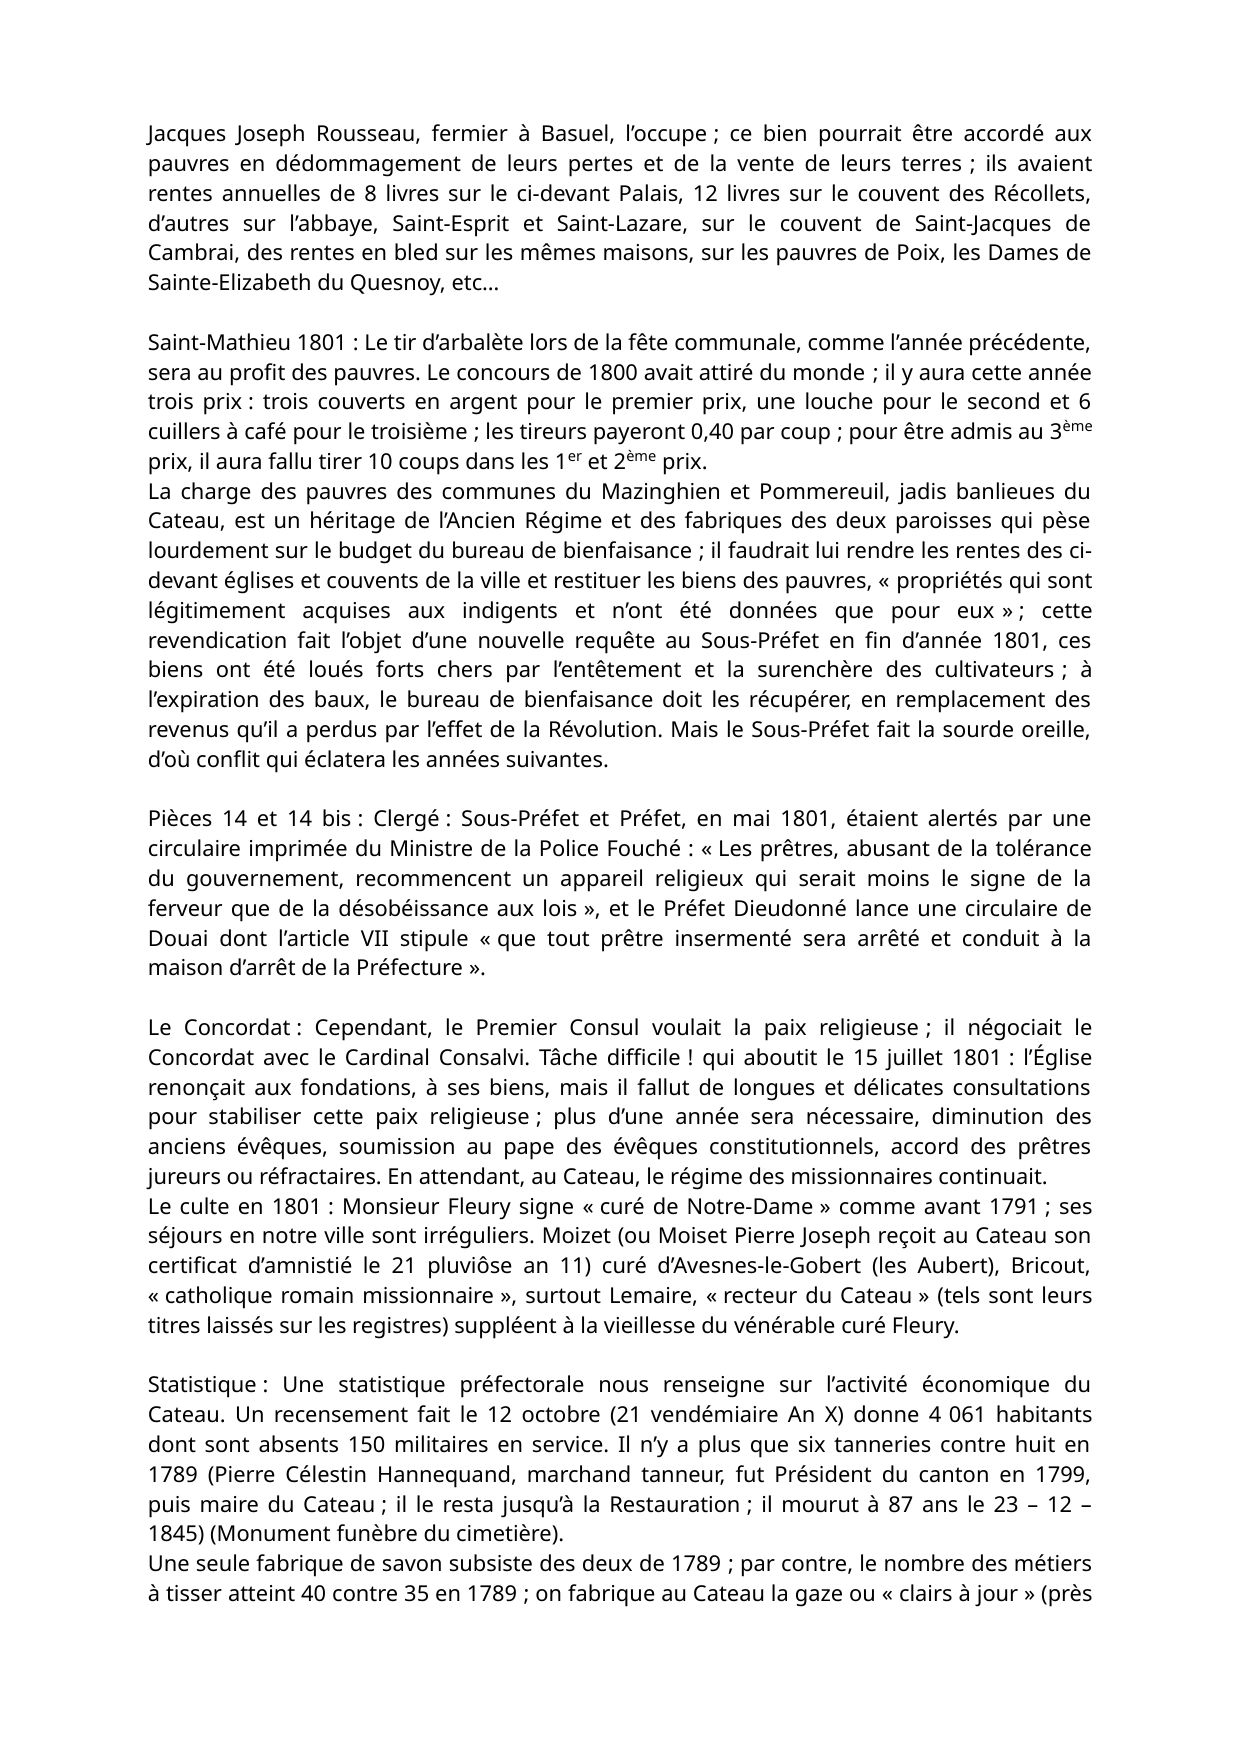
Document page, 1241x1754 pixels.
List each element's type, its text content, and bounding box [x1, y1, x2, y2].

text Le Concordat : Cependant, le Premier Consul voulait la paix religieuse ; il négociait le Concordat avec le Cardinal Consalvi. Tâche difficile ! qui aboutit le 15 juillet 1801 : l’Église renonçait aux fondations, à ses biens, mais il fallut de longues et délicates consultations pour stabiliser cette paix religieuse ; plus d’une année sera nécessaire, diminution des anciens évêques, soumission au pape des évêques constitutionnels, accord des prêtres jureurs ou réfractaires. En attendant, au Cateau, le régime des missionnaires continuait. [148, 1012, 1092, 1191]
text Une seule fabrique de savon subsiste des deux de 1789 ; par contre, le nombre des métiers à tisser atteint 40 contre 35 en 1789 ; on fabrique au Cateau la gaze ou « clairs à jour » (près [148, 1548, 1092, 1608]
text La charge des pauvres des communes du Mazinghien et Pommereuil, jadis banlieues du Cateau, est un héritage de l’Ancien Régime et des fabriques des deux paroisses qui pèse lourdement sur le budget du bureau de bienfaisance ; il faudrait lui rendre les rentes des ci-devant églises et couvents de la ville et restituer les biens des pauvres, « propriétés qui sont légitimement acquises aux indigents et n’ont été données que pour eux » ; cette revendication fait l’objet d’une nouvelle requête au Sous-Préfet en fin d’année 1801, ces biens ont été loués forts chers par l’entêtement et la surenchère des cultivateurs ; à l’expiration des baux, le bureau de bienfaisance doit les récupérer, en remplacement des revenus qu’il a perdus par l’effet de la Révolution. Mais le Sous-Préfet fait la sourde oreille, d’où conflit qui éclatera les années suivantes. [148, 476, 1092, 773]
text Statistique : Une statistique préfectorale nous renseigne sur l’activité économique du Cateau. Un recensement fait le 12 octobre (21 vendémiaire An X) donne 4 061 habitants dont sont absents 150 militaires en service. Il n’y a plus que six tanneries contre huit en 1789 (Pierre Célestin Hannequand, marchand tanneur, fut Président du canton en 1799, puis maire du Cateau ; il le resta jusqu’à la Restauration ; il mourut à 87 ans le 23 – 12 – 1845) (Monument funèbre du cimetière). [148, 1369, 1092, 1548]
text Pièces 14 et 14 bis : Clergé : Sous-Préfet et Préfet, en mai 1801, étaient alertés par une circulaire imprimée du Ministre de la Police Fouché : « Les prêtres, abusant de la tolérance du gouvernement, recommencent un appareil religieux qui serait moins le signe de la ferveur que de la désobéissance aux lois », et le Préfet Dieudonné lance une circulaire de Douai dont l’article VII stipule « que tout prêtre insermenté sera arrêté et conduit à la maison d’arrêt de la Préfecture ». [148, 803, 1092, 982]
text Le culte en 1801 : Monsieur Fleury signe « curé de Notre-Dame » comme avant 1791 ; ses séjours en notre ville sont irréguliers. Moizet (ou Moiset Pierre Joseph reçoit au Cateau son certificat d’amnistié le 21 pluviôse an 11) curé d’Avesnes-le-Gobert (les Aubert), Bricout, « catholique romain missionnaire », surtout Lemaire, « recteur du Cateau » (tels sont leurs titres laissés sur les registres) suppléent à la vieillesse du vénérable curé Fleury. [148, 1191, 1092, 1339]
text Jacques Joseph Rousseau, fermier à Basuel, l’occupe ; ce bien pourrait être accordé aux pauvres en dédommagement de leurs pertes et de la vente de leurs terres ; ils avaient rentes annuelles de 8 livres sur le ci-devant Palais, 12 livres sur le couvent des Récollets, d’autres sur l’abbaye, Saint-Esprit et Saint-Lazare, sur le couvent de Saint-Jacques de Cambrai, des rentes en bled sur les mêmes maisons, sur les pauvres de Poix, les Dames de Sainte-Elizabeth du Quesnoy, etc… [148, 118, 1092, 297]
text Saint-Mathieu 1801 : Le tir d’arbalète lors de la fête communale, comme l’année précédente, sera au profit des pauvres. Le concours de 1800 avait attiré du monde ; il y aura cette année trois prix : trois couverts en argent pour le premier prix, une louche pour le second et 6 cuillers à café pour le troisième ; les tireurs payeront 0,40 par coup ; pour être admis au 3ème prix, il aura fallu tirer 10 coups dans les 1er et 2ème prix. [148, 327, 1092, 476]
